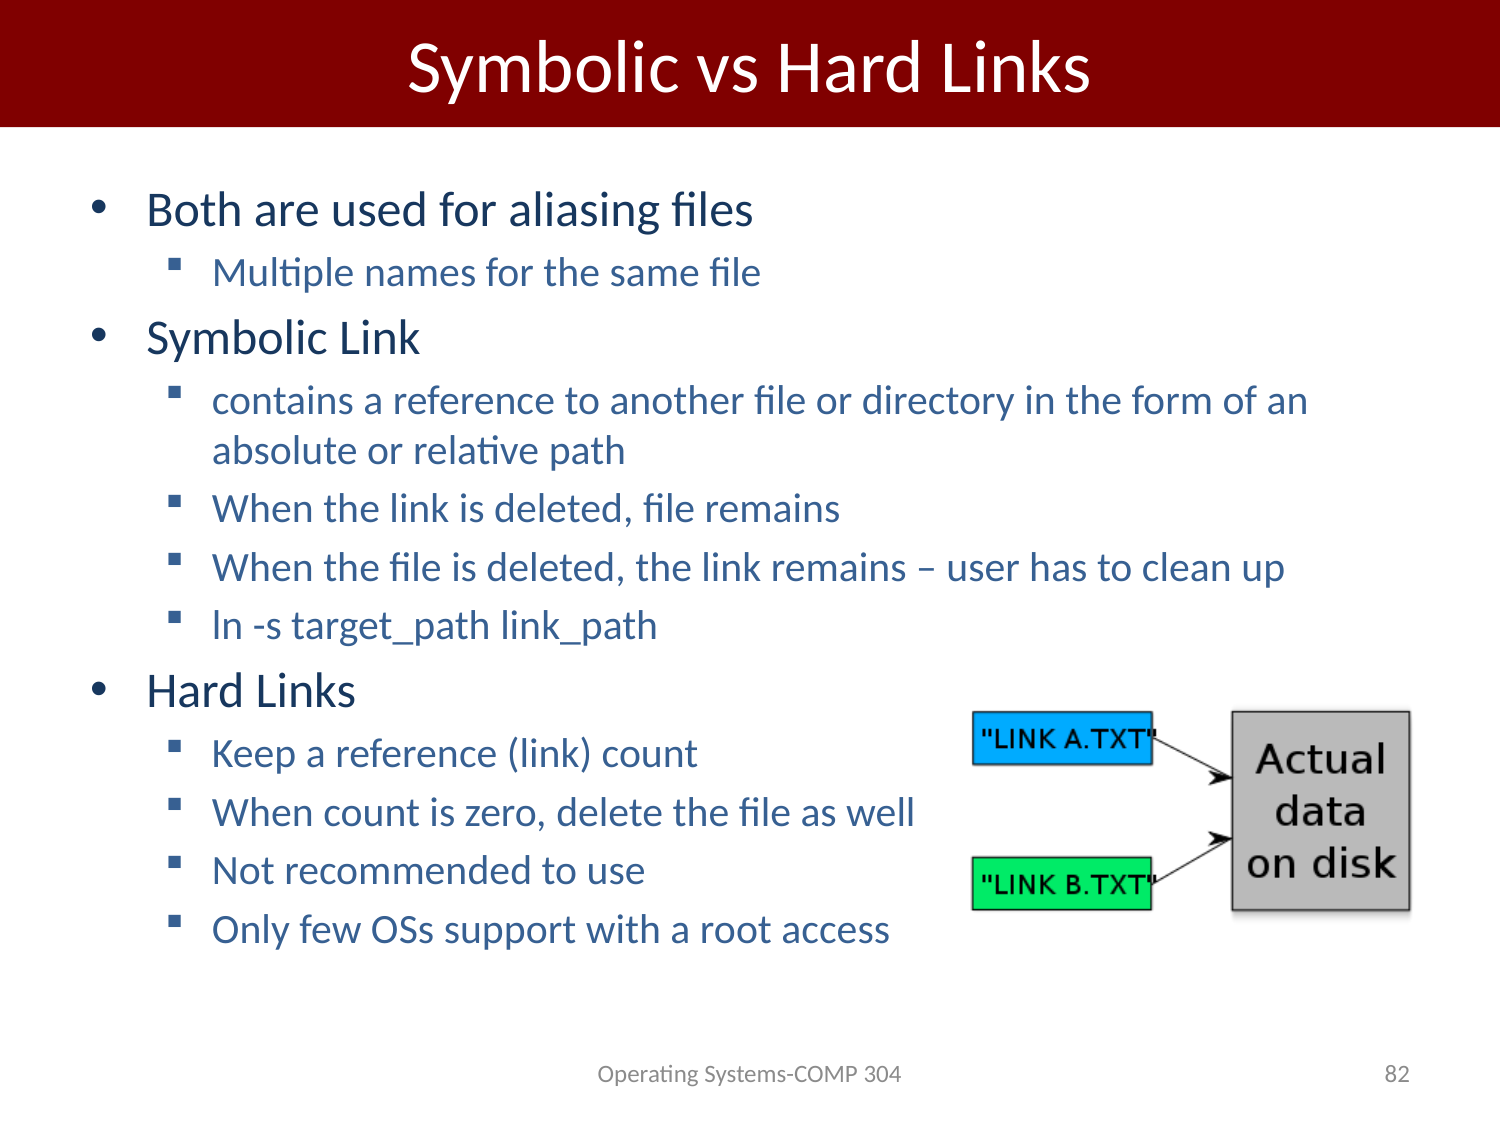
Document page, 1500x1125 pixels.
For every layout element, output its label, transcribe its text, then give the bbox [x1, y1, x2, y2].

picture [959, 683, 1425, 936]
title Symbolic vs Hard Links [0, 0, 1500, 128]
list Both are used for aliasing files Multiple names for the same file Symbolic Link contains a reference to another file or directory in the form of an absolute or relative path When the link is deleted, file remains When the file is deleted, the link remains – user has to clean up ln -s target_path link_path Hard Links Keep a reference (link) count When count is zero, delete the file as well Not recommended to use Only few OSs support with a root access [75, 168, 1425, 1005]
